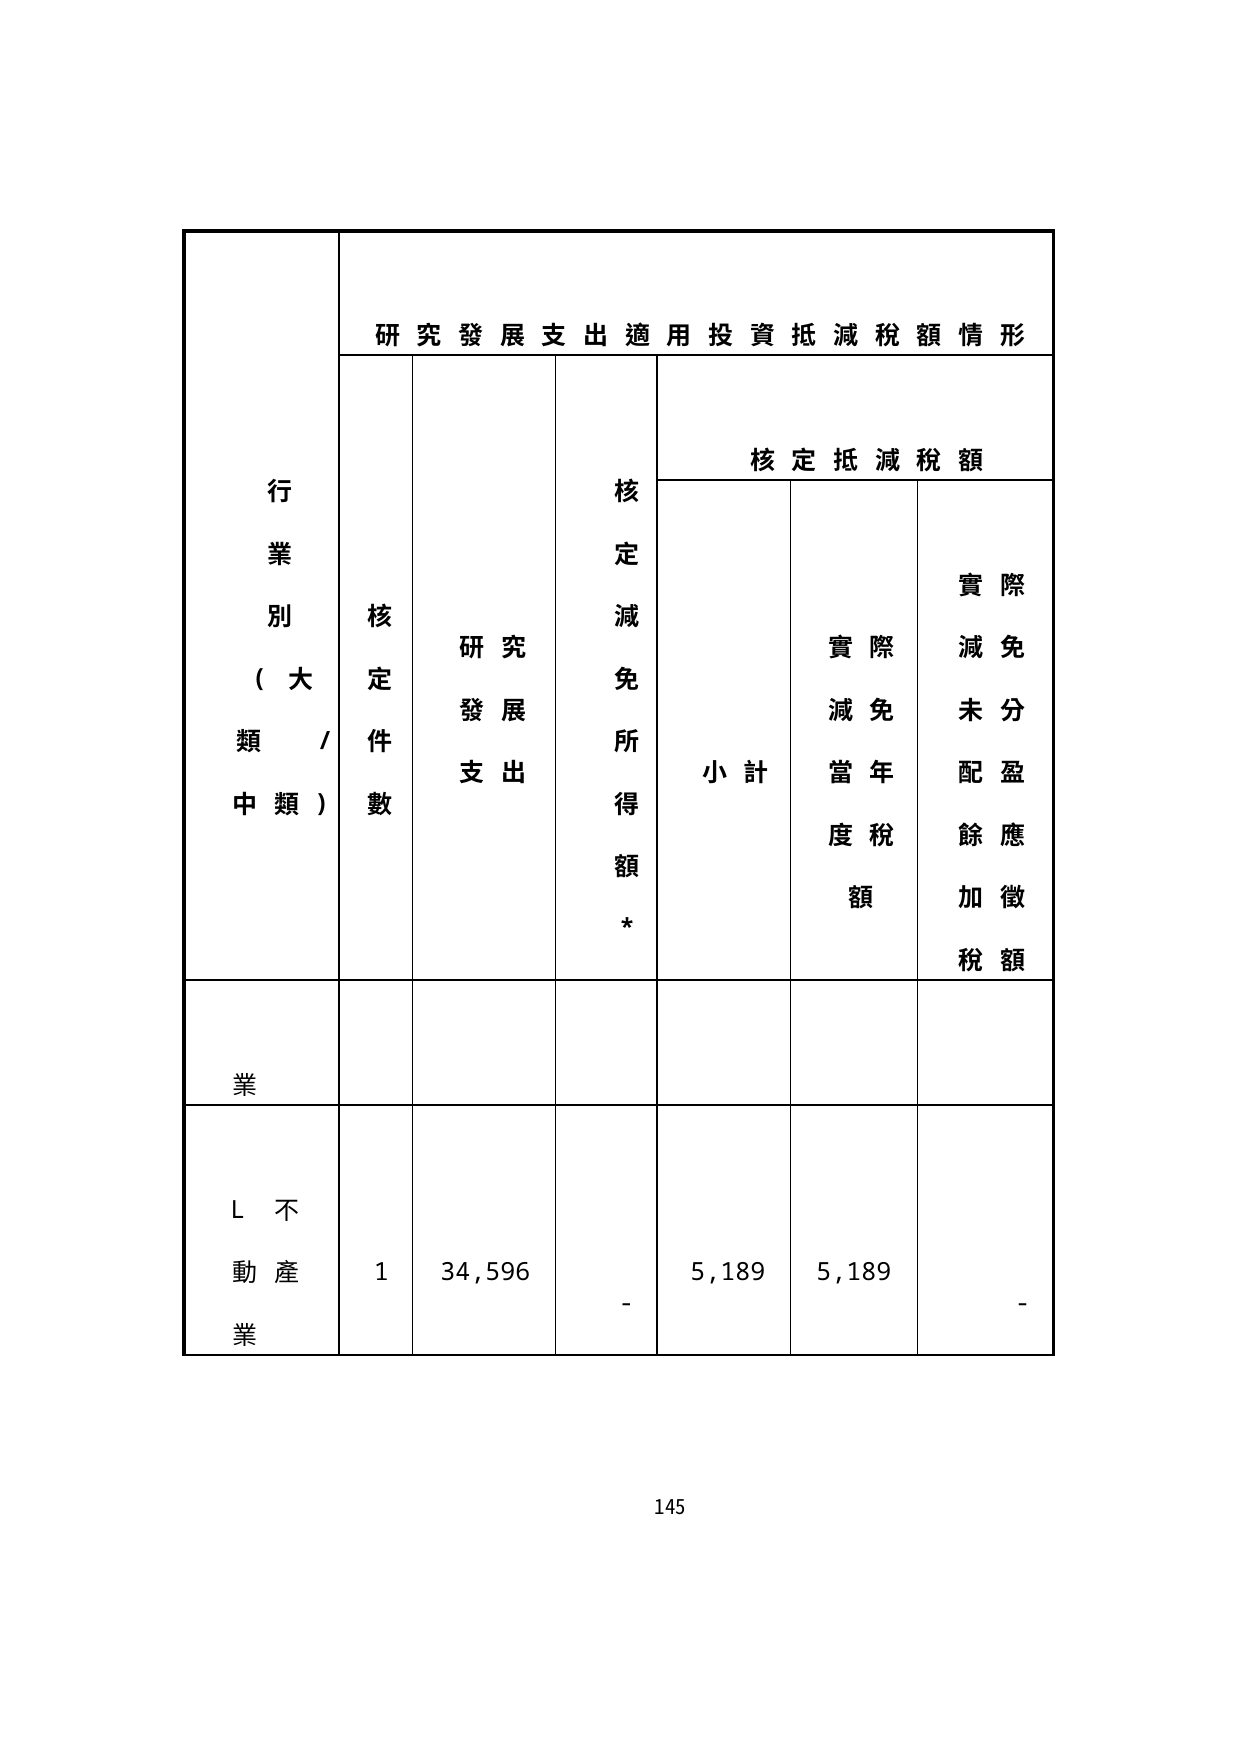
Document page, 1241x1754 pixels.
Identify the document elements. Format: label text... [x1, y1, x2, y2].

table_cell 業 [186, 981, 338, 1104]
table_cell 34,596 [413, 1106, 555, 1354]
table_header 行 業 別 (大類 / 中類) [186, 233, 338, 979]
table_cell 核定抵減稅額 [658, 356, 1052, 479]
table_cell - [918, 981, 1052, 1104]
table_cell [340, 981, 412, 1104]
table_cell [791, 981, 917, 1104]
table_cell [658, 981, 790, 1104]
table_cell [413, 981, 555, 1104]
table_cell 5,189 [658, 1106, 790, 1354]
table_cell 5,189 [791, 1106, 917, 1354]
table_cell - [556, 1106, 656, 1354]
table_cell 1 [340, 1106, 412, 1354]
table_cell - [918, 1106, 1052, 1354]
table_cell L 不動產業 [186, 1106, 338, 1354]
table_cell 實際減免未分配盈餘應加徵稅額 [918, 481, 1052, 979]
table_header 研究發展支出適用投資抵減稅額情形 [340, 233, 1052, 354]
table_cell 核定件數 [340, 356, 412, 979]
table_cell 小計 [658, 481, 790, 979]
table_cell - [556, 981, 656, 1104]
table_cell 實際減免當年度稅額 [791, 481, 917, 979]
table_cell 研究發展支出 [413, 356, 555, 979]
table_cell 核定減免所得額* [556, 356, 656, 979]
